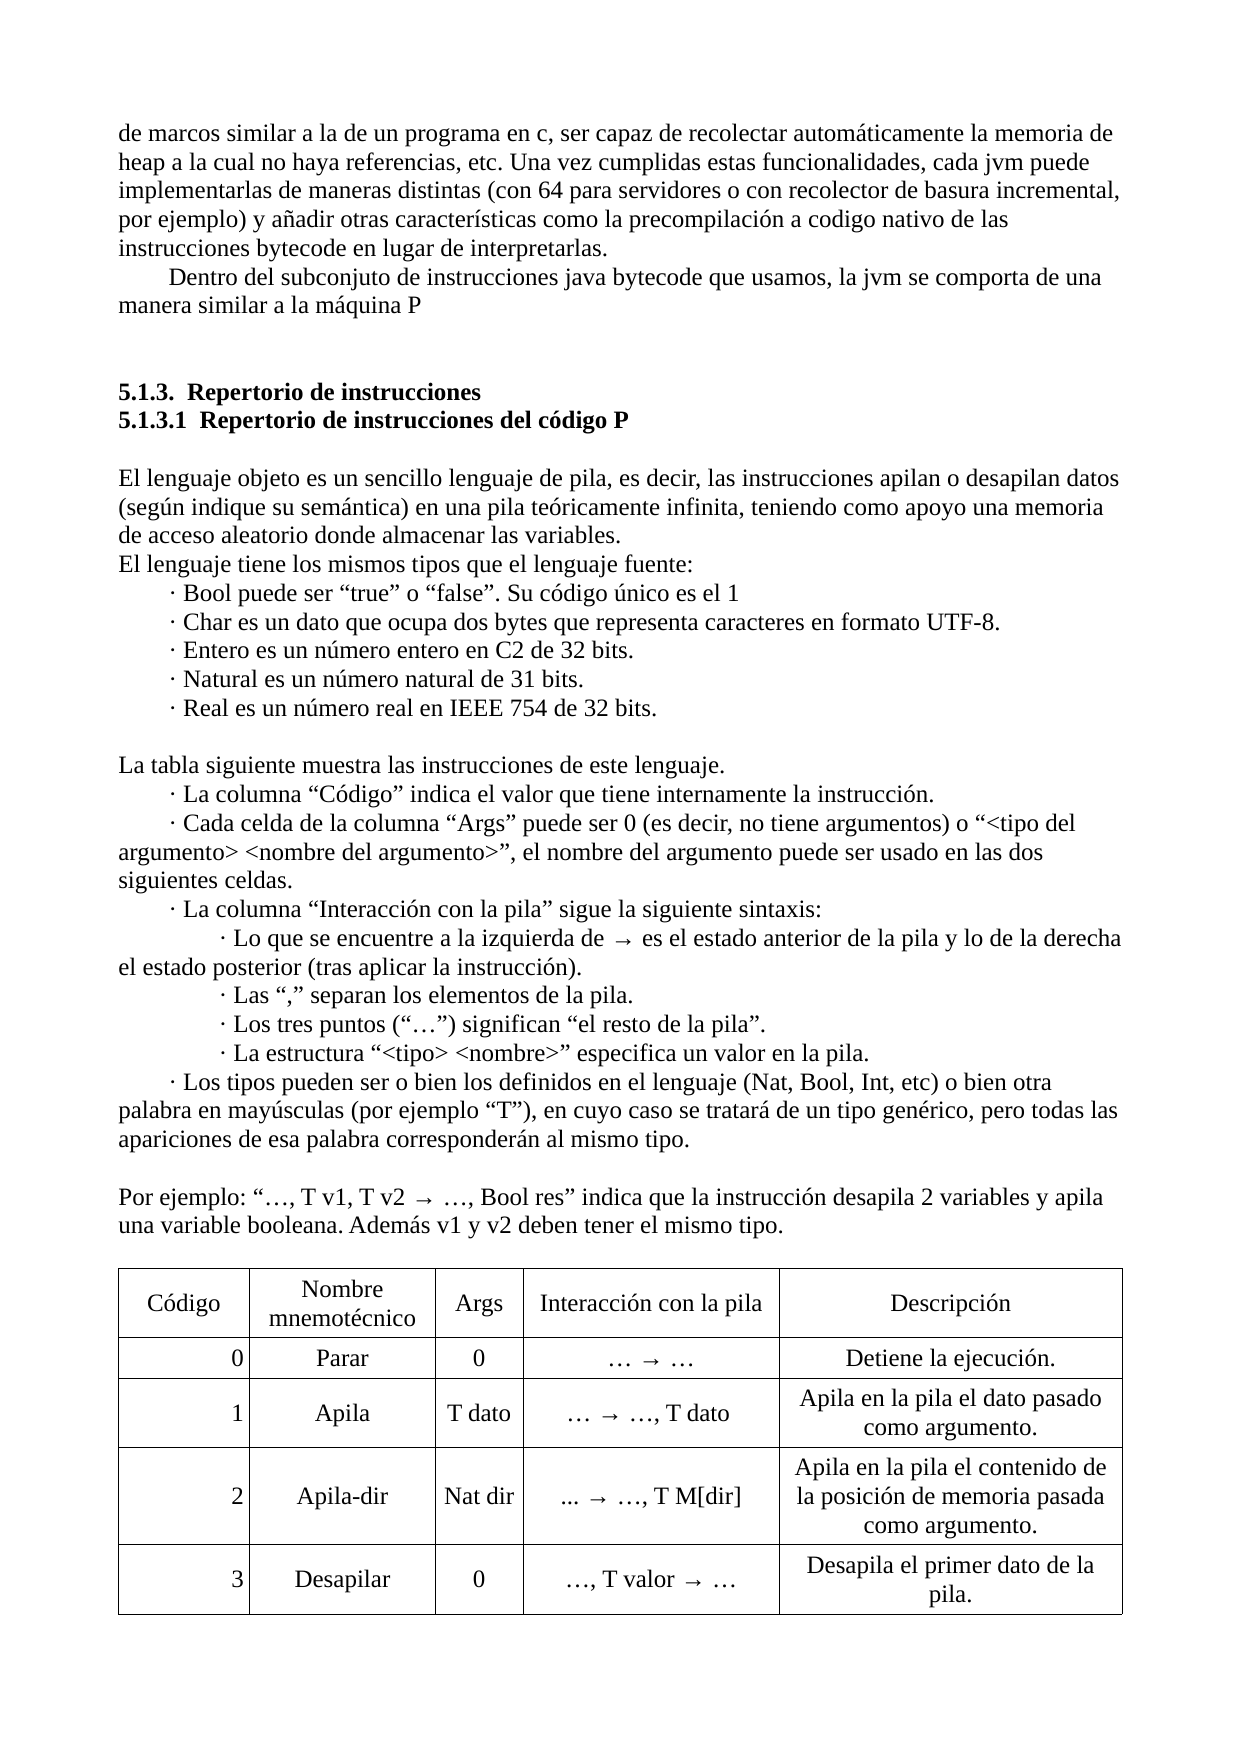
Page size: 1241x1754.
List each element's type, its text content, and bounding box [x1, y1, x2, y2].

table_cell Parar [250, 1338, 435, 1377]
table_header Código [119, 1269, 249, 1337]
text · Natural es un número natural de 31 bits. [118, 664, 1122, 693]
text La tabla siguiente muestra las instrucciones de este lenguaje. [118, 751, 1122, 779]
table_cell 0 [119, 1338, 249, 1377]
table_cell 2 [119, 1448, 249, 1544]
text · Cada celda de la columna “Args” puede ser 0 (es decir, no tiene argumentos) o “<tipo del argumento> <nombre del argumento>”, el nombre del argumento puede ser usado en las dos siguientes celdas. [118, 808, 1122, 894]
text · La estructura “<tipo> <nombre>” especifica un valor en la pila. [118, 1038, 1122, 1067]
table_header Args [436, 1269, 523, 1337]
table_cell Desapila el primer dato de la pila. [780, 1545, 1122, 1613]
table_cell Apila-dir [250, 1448, 435, 1544]
text · Bool puede ser “true” o “false”. Su código único es el 1 [118, 578, 1122, 607]
text 5.1.3. Repertorio de instrucciones [118, 377, 1122, 406]
table_cell Apila en la pila el contenido de la posición de memoria pasada como argumento. [780, 1448, 1122, 1544]
text · Char es un dato que ocupa dos bytes que representa caracteres en formato UTF-8. [118, 607, 1122, 636]
table_cell 0 [436, 1545, 523, 1613]
table_cell Desapilar [250, 1545, 435, 1613]
text · Los tipos pueden ser o bien los definidos en el lenguaje (Nat, Bool, Int, etc) o bien otra palabra en mayúsculas (por ejemplo “T”), en cuyo caso se tratará de un tipo genérico, pero todas las apariciones de esa palabra corresponderán al mismo tipo. [118, 1067, 1122, 1153]
table_cell Detiene la ejecución. [780, 1338, 1122, 1377]
table_cell … → …, T dato [524, 1379, 779, 1447]
text · Entero es un número entero en C2 de 32 bits. [118, 636, 1122, 664]
text · Lo que se encuentre a la izquierda de → es el estado anterior de la pila y lo de la derecha el estado posterior (tras aplicar la instrucción). [118, 923, 1122, 981]
text · Real es un número real en IEEE 754 de 32 bits. [118, 693, 1122, 722]
table_header Interacción con la pila [524, 1269, 779, 1337]
table_cell …, T valor → … [524, 1545, 779, 1613]
table_cell 0 [436, 1338, 523, 1377]
text · Las “,” separan los elementos de la pila. [118, 981, 1122, 1009]
table_cell 3 [119, 1545, 249, 1613]
text El lenguaje objeto es un sencillo lenguaje de pila, es decir, las instrucciones apilan o desapilan datos (según indique su semántica) en una pila teóricamente infinita, teniendo como apoyo una memoria de acceso aleatorio donde almacenar las variables. [118, 463, 1122, 549]
text Por ejemplo: “…, T v1, T v2 → …, Bool res” indica que la instrucción desapila 2 variables y apila una variable booleana. Además v1 y v2 deben tener el mismo tipo. [118, 1153, 1122, 1239]
table_cell ... → …, T M[dir] [524, 1448, 779, 1544]
text de marcos similar a la de un programa en c, ser capaz de recolectar automáticamente la memoria de heap a la cual no haya referencias, etc. Una vez cumplidas estas funcionalidades, cada jvm puede implementarlas de maneras distintas (con 64 para servidores o con recolector de basura incremental, por ejemplo) y añadir otras características como la precompilación a codigo nativo de las instrucciones bytecode en lugar de interpretarlas. [118, 118, 1122, 262]
text 5.1.3.1 Repertorio de instrucciones del código P [118, 406, 1122, 434]
text Dentro del subconjuto de instrucciones java bytecode que usamos, la jvm se comporta de una manera similar a la máquina P [118, 262, 1122, 319]
table_cell … → … [524, 1338, 779, 1377]
table_cell Nat dir [436, 1448, 523, 1544]
table_cell 1 [119, 1379, 249, 1447]
text · La columna “Código” indica el valor que tiene internamente la instrucción. [118, 779, 1122, 808]
table_header Nombre mnemotécnico [250, 1269, 435, 1337]
text El lenguaje tiene los mismos tipos que el lenguaje fuente: [118, 549, 1122, 578]
text · Los tres puntos (“…”) significan “el resto de la pila”. [118, 1009, 1122, 1038]
table_cell T dato [436, 1379, 523, 1447]
table_header Descripción [780, 1269, 1122, 1337]
table_cell Apila en la pila el dato pasado como argumento. [780, 1379, 1122, 1447]
table_cell Apila [250, 1379, 435, 1447]
text · La columna “Interacción con la pila” sigue la siguiente sintaxis: [118, 894, 1122, 923]
